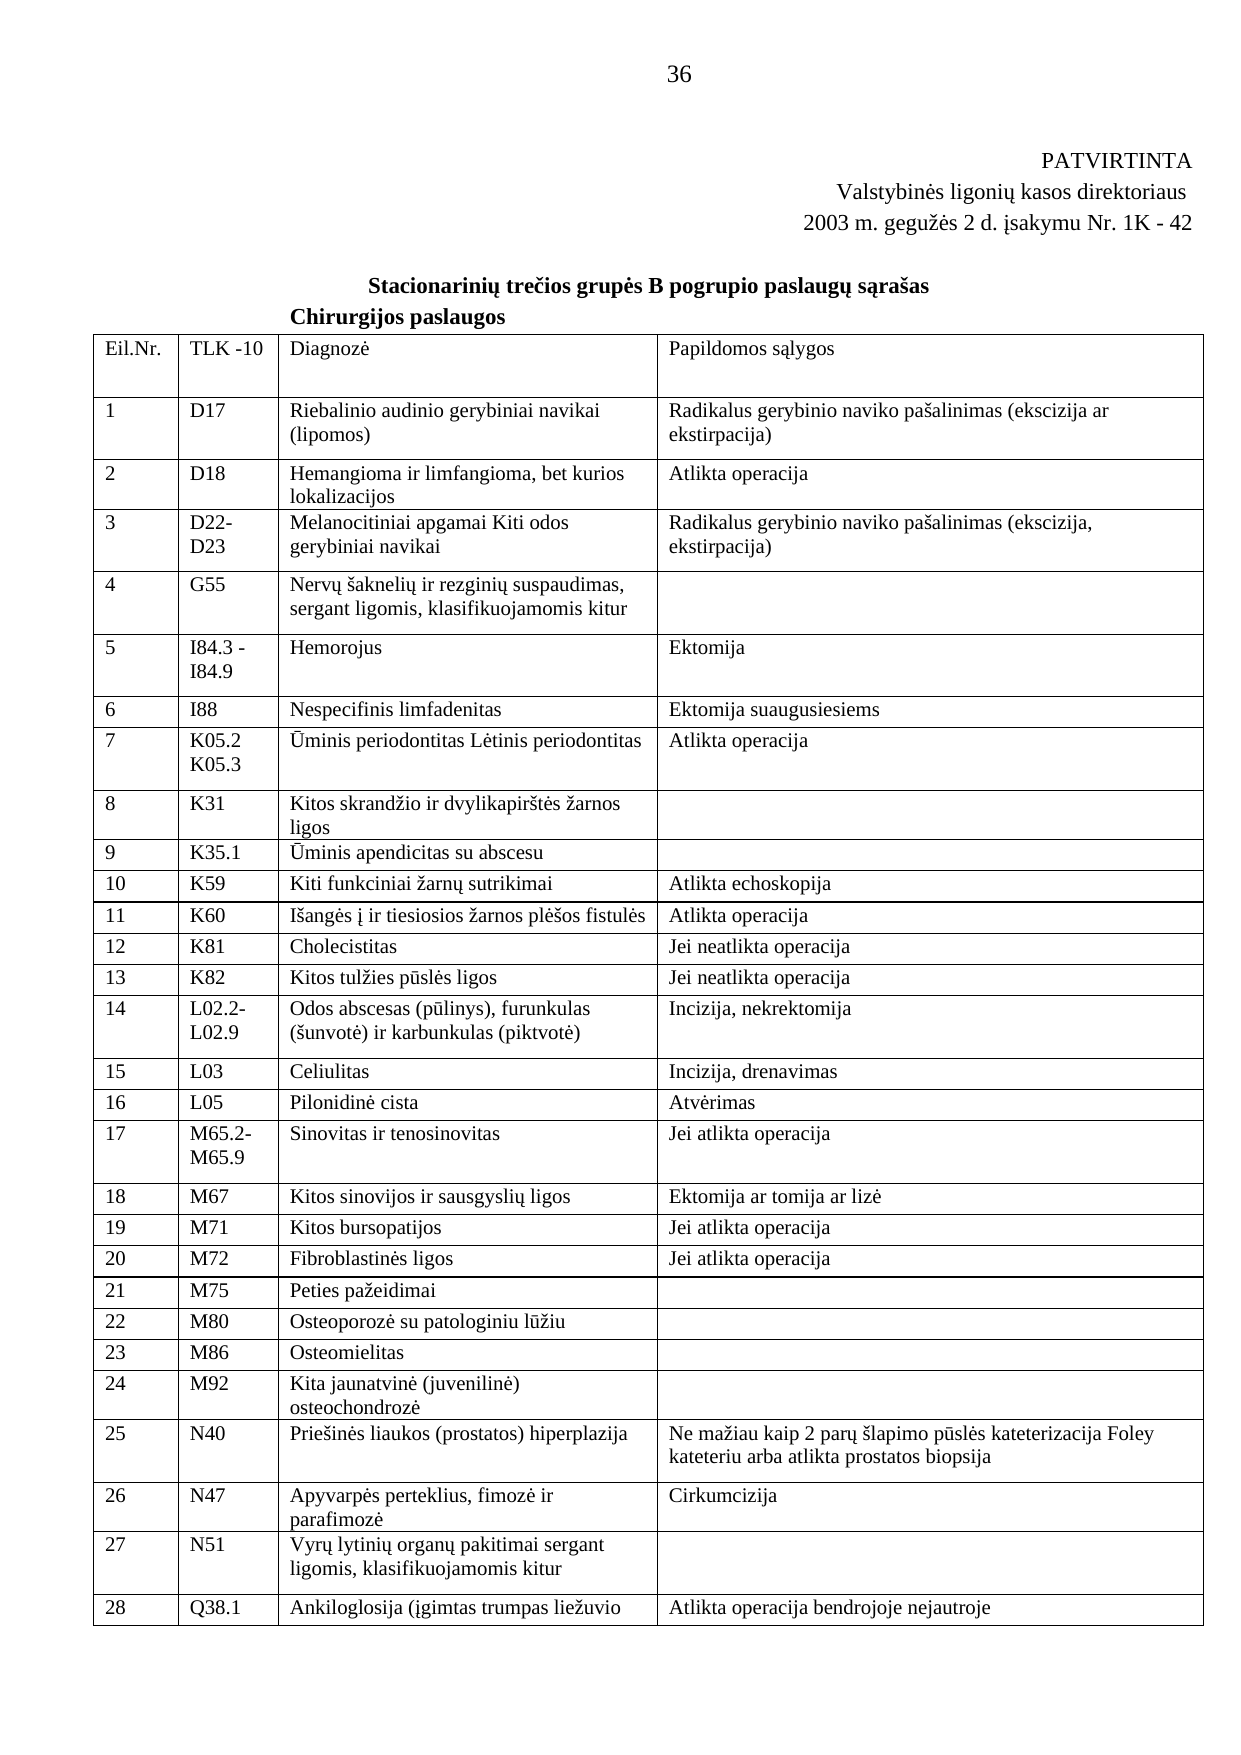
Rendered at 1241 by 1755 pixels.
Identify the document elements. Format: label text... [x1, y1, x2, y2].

table_cell Atlikta operacija [658, 903, 1203, 933]
table_cell Ūminis apendicitas su abscesu [279, 840, 657, 870]
table_cell 3 [94, 510, 178, 571]
table_cell 28 [94, 1595, 178, 1625]
table_cell Nespecifinis limfadenitas [279, 697, 657, 727]
table_cell Atlikta operacija bendrojoje nejautroje [658, 1595, 1203, 1625]
table_cell Osteoporozė su patologiniu lūžiu [279, 1309, 657, 1339]
table_cell Jei atlikta operacija [658, 1246, 1203, 1276]
table_cell Ne mažiau kaip 2 parų šlapimo pūslės kateterizacija Foley kateteriu arba atlikta prostatos biopsija [658, 1420, 1203, 1482]
table_cell Kitos tulžies pūslės ligos [279, 965, 657, 995]
table_cell Q38.1 [179, 1595, 278, 1625]
table_cell Ūminis periodontitas Lėtinis periodontitas [279, 728, 657, 790]
table_cell M86 [179, 1340, 278, 1370]
table_cell 13 [94, 965, 178, 995]
table_cell Cholecistitas [279, 934, 657, 964]
table_cell L03 [179, 1059, 278, 1089]
table_cell M72 [179, 1246, 278, 1276]
table_cell L05 [179, 1090, 278, 1120]
table_cell Kiti funkciniai žarnų sutrikimai [279, 871, 657, 901]
table_cell [278, 241, 657, 272]
table_cell Apyvarpės perteklius, fimozė ir parafimozė [279, 1483, 657, 1531]
table_cell [658, 1309, 1203, 1339]
table_cell 14 [94, 996, 178, 1058]
table_header [94, 147, 178, 178]
table_cell M67 [179, 1184, 278, 1214]
table_cell [94, 209, 178, 241]
table_cell D22-D23 [179, 510, 278, 571]
table_cell I84.3 - I84.9 [179, 635, 278, 696]
table_cell 12 [94, 934, 178, 964]
table_cell 17 [94, 1121, 178, 1183]
table_cell Incizija, drenavimas [658, 1059, 1203, 1089]
table_cell [658, 1371, 1203, 1419]
table_cell Ankiloglosija (įgimtas trumpas liežuvio [279, 1595, 657, 1625]
table_cell K31 [179, 791, 278, 839]
table_header [278, 147, 657, 178]
table_cell Ektomija ar tomija ar lizė [658, 1184, 1203, 1214]
table_cell 10 [94, 871, 178, 901]
table_cell Valstybinės ligonių kasos direktoriaus [658, 178, 1204, 209]
table_cell K60 [179, 903, 278, 933]
table_cell D17 [179, 398, 278, 459]
table_cell Ektomija [658, 635, 1203, 696]
table_cell Melanocitiniai apgamai Kiti odos gerybiniai navikai [279, 510, 657, 571]
table_cell Kita jaunatvinė (juvenilinė) osteochondrozė [279, 1371, 657, 1419]
table_cell K82 [179, 965, 278, 995]
table_cell Išangės į ir tiesiosios žarnos plėšos fistulės [279, 903, 657, 933]
table_cell M75 [179, 1278, 278, 1308]
table_cell [178, 209, 278, 241]
table_cell Celiulitas [279, 1059, 657, 1089]
table_cell D18 [179, 460, 278, 508]
table_cell M65.2-M65.9 [179, 1121, 278, 1183]
table_cell Nervų šaknelių ir rezginių suspaudimas, sergant ligomis, klasifikuojamomis kitur [279, 572, 657, 633]
table_cell Fibroblastinės ligos [279, 1246, 657, 1276]
table_cell [94, 241, 178, 272]
table_header [178, 147, 278, 178]
table_cell Atlikta operacija [658, 460, 1203, 508]
table_cell [178, 303, 278, 334]
table_cell [658, 840, 1203, 870]
table_cell Incizija, nekrektomija [658, 996, 1203, 1058]
table_cell G55 [179, 572, 278, 633]
table_cell Sinovitas ir tenosinovitas [279, 1121, 657, 1183]
table_cell Radikalus gerybinio naviko pašalinimas (ekscizija ar ekstirpacija) [658, 398, 1203, 459]
table_cell 22 [94, 1309, 178, 1339]
table_cell Jei neatlikta operacija [658, 965, 1203, 995]
table_cell Kitos skrandžio ir dvylikapirštės žarnos ligos [279, 791, 657, 839]
table_cell Pilonidinė cista [279, 1090, 657, 1120]
table_cell N47 [179, 1483, 278, 1531]
table_cell [658, 1278, 1203, 1308]
table_cell Kitos bursopatijos [279, 1215, 657, 1245]
table_cell 11 [94, 903, 178, 933]
table_cell [278, 209, 657, 241]
table_cell L02.2-L02.9 [179, 996, 278, 1058]
table_cell Eil.Nr. [94, 335, 178, 397]
table_cell 5 [94, 635, 178, 696]
table_cell Odos abscesas (pūlinys), furunkulas (šunvotė) ir karbunkulas (piktvotė) [279, 996, 657, 1058]
table_cell 24 [94, 1371, 178, 1419]
table_cell 16 [94, 1090, 178, 1120]
table_cell Radikalus gerybinio naviko pašalinimas (ekscizija, ekstirpacija) [658, 510, 1203, 571]
table_cell I88 [179, 697, 278, 727]
table_cell [178, 178, 278, 209]
table_cell 2003 m. gegužės 2 d. įsakymu Nr. 1K - 42 [658, 209, 1204, 241]
table_cell Priešinės liaukos (prostatos) hiperplazija [279, 1420, 657, 1482]
table_cell 19 [94, 1215, 178, 1245]
table_cell 18 [94, 1184, 178, 1214]
table_cell [94, 303, 178, 334]
table_cell 8 [94, 791, 178, 839]
table_cell 2 [94, 460, 178, 508]
table_cell 4 [94, 572, 178, 633]
table_cell 26 [94, 1483, 178, 1531]
table_cell Hemangioma ir limfangioma, bet kurios lokalizacijos [279, 460, 657, 508]
table_cell 27 [94, 1532, 178, 1593]
table_cell K59 [179, 871, 278, 901]
table_cell [658, 572, 1203, 633]
table_cell N40 [179, 1420, 278, 1482]
table_cell Chirurgijos paslaugos [278, 303, 1204, 334]
table_cell Hemorojus [279, 635, 657, 696]
table_cell M92 [179, 1371, 278, 1419]
table_cell Vyrų lytinių organų pakitimai sergant ligomis, klasifikuojamomis kitur [279, 1532, 657, 1593]
table_cell [94, 178, 178, 209]
table_cell 1 [94, 398, 178, 459]
table_cell Jei neatlikta operacija [658, 934, 1203, 964]
table_cell Atlikta echoskopija [658, 871, 1203, 901]
table_cell 25 [94, 1420, 178, 1482]
table_cell Atlikta operacija [658, 728, 1203, 790]
table_cell Atvėrimas [658, 1090, 1203, 1120]
table_cell [178, 241, 278, 272]
table_cell Osteomielitas [279, 1340, 657, 1370]
table_cell Jei atlikta operacija [658, 1215, 1203, 1245]
table_cell Stacionarinių trečios grupės B pogrupio paslaugų sąrašas [94, 272, 1204, 303]
table_cell 15 [94, 1059, 178, 1089]
table_cell [658, 1340, 1203, 1370]
table_cell 7 [94, 728, 178, 790]
table_cell K81 [179, 934, 278, 964]
table_cell 9 [94, 840, 178, 870]
table_cell 23 [94, 1340, 178, 1370]
table_header PATVIRTINTA [658, 147, 1204, 178]
table_cell Diagnozė [279, 335, 657, 397]
table_cell Peties pažeidimai [279, 1278, 657, 1308]
table_cell K35.1 [179, 840, 278, 870]
table_cell Kitos sinovijos ir sausgyslių ligos [279, 1184, 657, 1214]
table_cell K05.2 K05.3 [179, 728, 278, 790]
table_cell [278, 178, 657, 209]
table_cell Riebalinio audinio gerybiniai navikai (lipomos) [279, 398, 657, 459]
table_cell Papildomos sąlygos [658, 335, 1203, 397]
table_cell Cirkumcizija [658, 1483, 1203, 1531]
table_cell 20 [94, 1246, 178, 1276]
table_cell 21 [94, 1278, 178, 1308]
table_cell [658, 241, 1204, 272]
table_cell Jei atlikta operacija [658, 1121, 1203, 1183]
table_cell M71 [179, 1215, 278, 1245]
table_cell [658, 791, 1203, 839]
table_cell N51 [179, 1532, 278, 1593]
table_cell M80 [179, 1309, 278, 1339]
table_cell [658, 1532, 1203, 1593]
table_cell 6 [94, 697, 178, 727]
table_cell TLK -10 [179, 335, 278, 397]
table_cell Ektomija suaugusiesiems [658, 697, 1203, 727]
